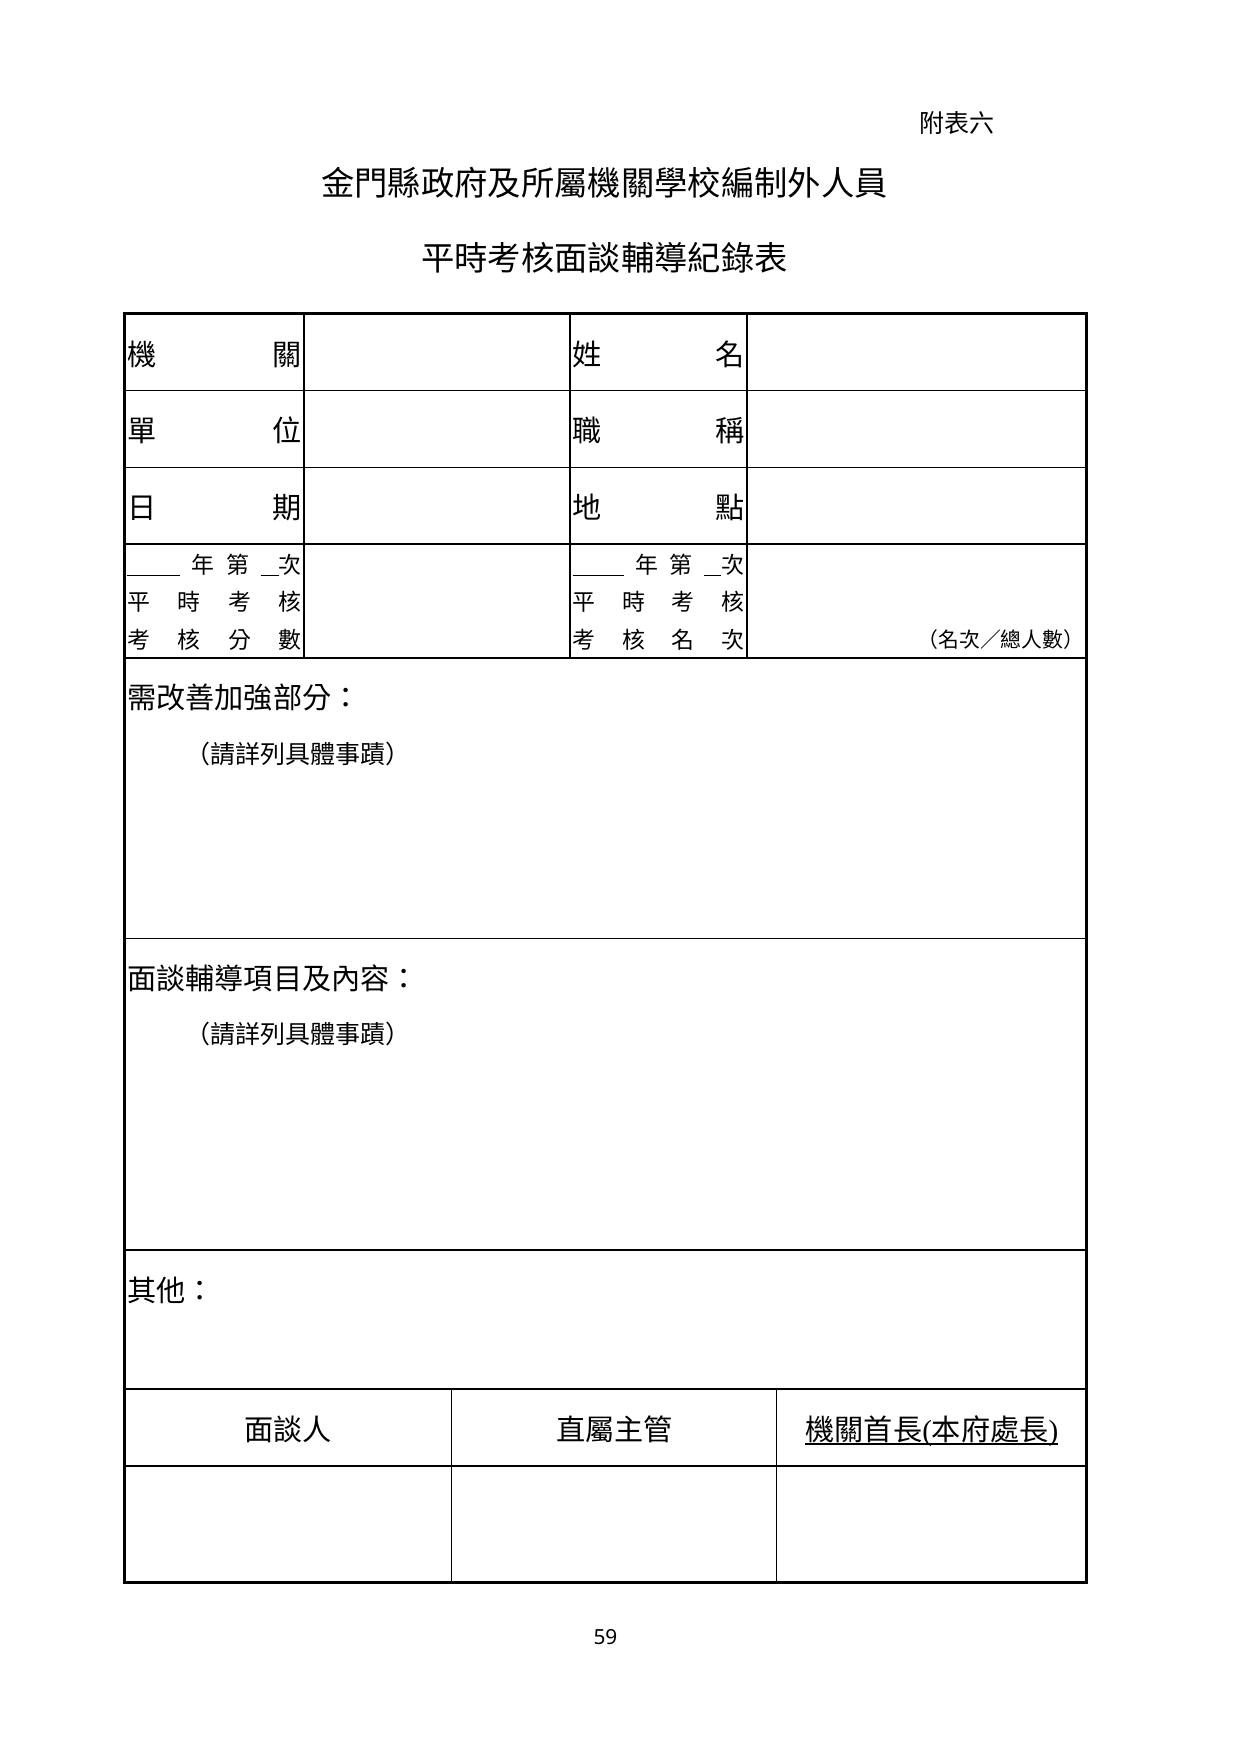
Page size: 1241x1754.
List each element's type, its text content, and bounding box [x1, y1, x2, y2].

table_header 姓名 [571, 315, 746, 390]
table_cell [452, 1467, 776, 1581]
table_cell [748, 391, 1085, 466]
text 平時考核面談輔導紀錄表 [51, 218, 1157, 293]
table_cell 機關首長(本府處長) [777, 1390, 1085, 1465]
table_header [748, 315, 1085, 390]
table_cell 職稱 [571, 391, 746, 466]
table_cell 面談人 [126, 1390, 451, 1465]
table_cell [748, 468, 1085, 543]
table_cell 直屬主管 [452, 1390, 776, 1465]
table_cell [126, 1467, 451, 1581]
text 附表六 [919, 103, 1047, 135]
table_cell （名次／總人數） [748, 545, 1085, 657]
table_cell 單位 [126, 391, 303, 466]
table_cell 年第 次 平時考核 考核名次 [571, 545, 746, 657]
table_cell [777, 1467, 1085, 1581]
table_cell [305, 545, 569, 657]
table_header [305, 315, 569, 390]
table_cell 需改善加強部分： （請詳列具體事蹟） [126, 659, 1085, 937]
table_cell 年第 次 平時考核 考核分數 [126, 545, 303, 657]
table_header 機關 [126, 315, 303, 390]
table_cell 其他： [126, 1251, 1085, 1388]
table_cell 日期 [126, 468, 303, 543]
table_cell 面談輔導項目及內容： （請詳列具體事蹟） [126, 939, 1085, 1249]
text 金門縣政府及所屬機關學校編制外人員 [51, 143, 1157, 218]
table_cell [305, 391, 569, 466]
table_cell [305, 468, 569, 543]
table_cell 地點 [571, 468, 746, 543]
